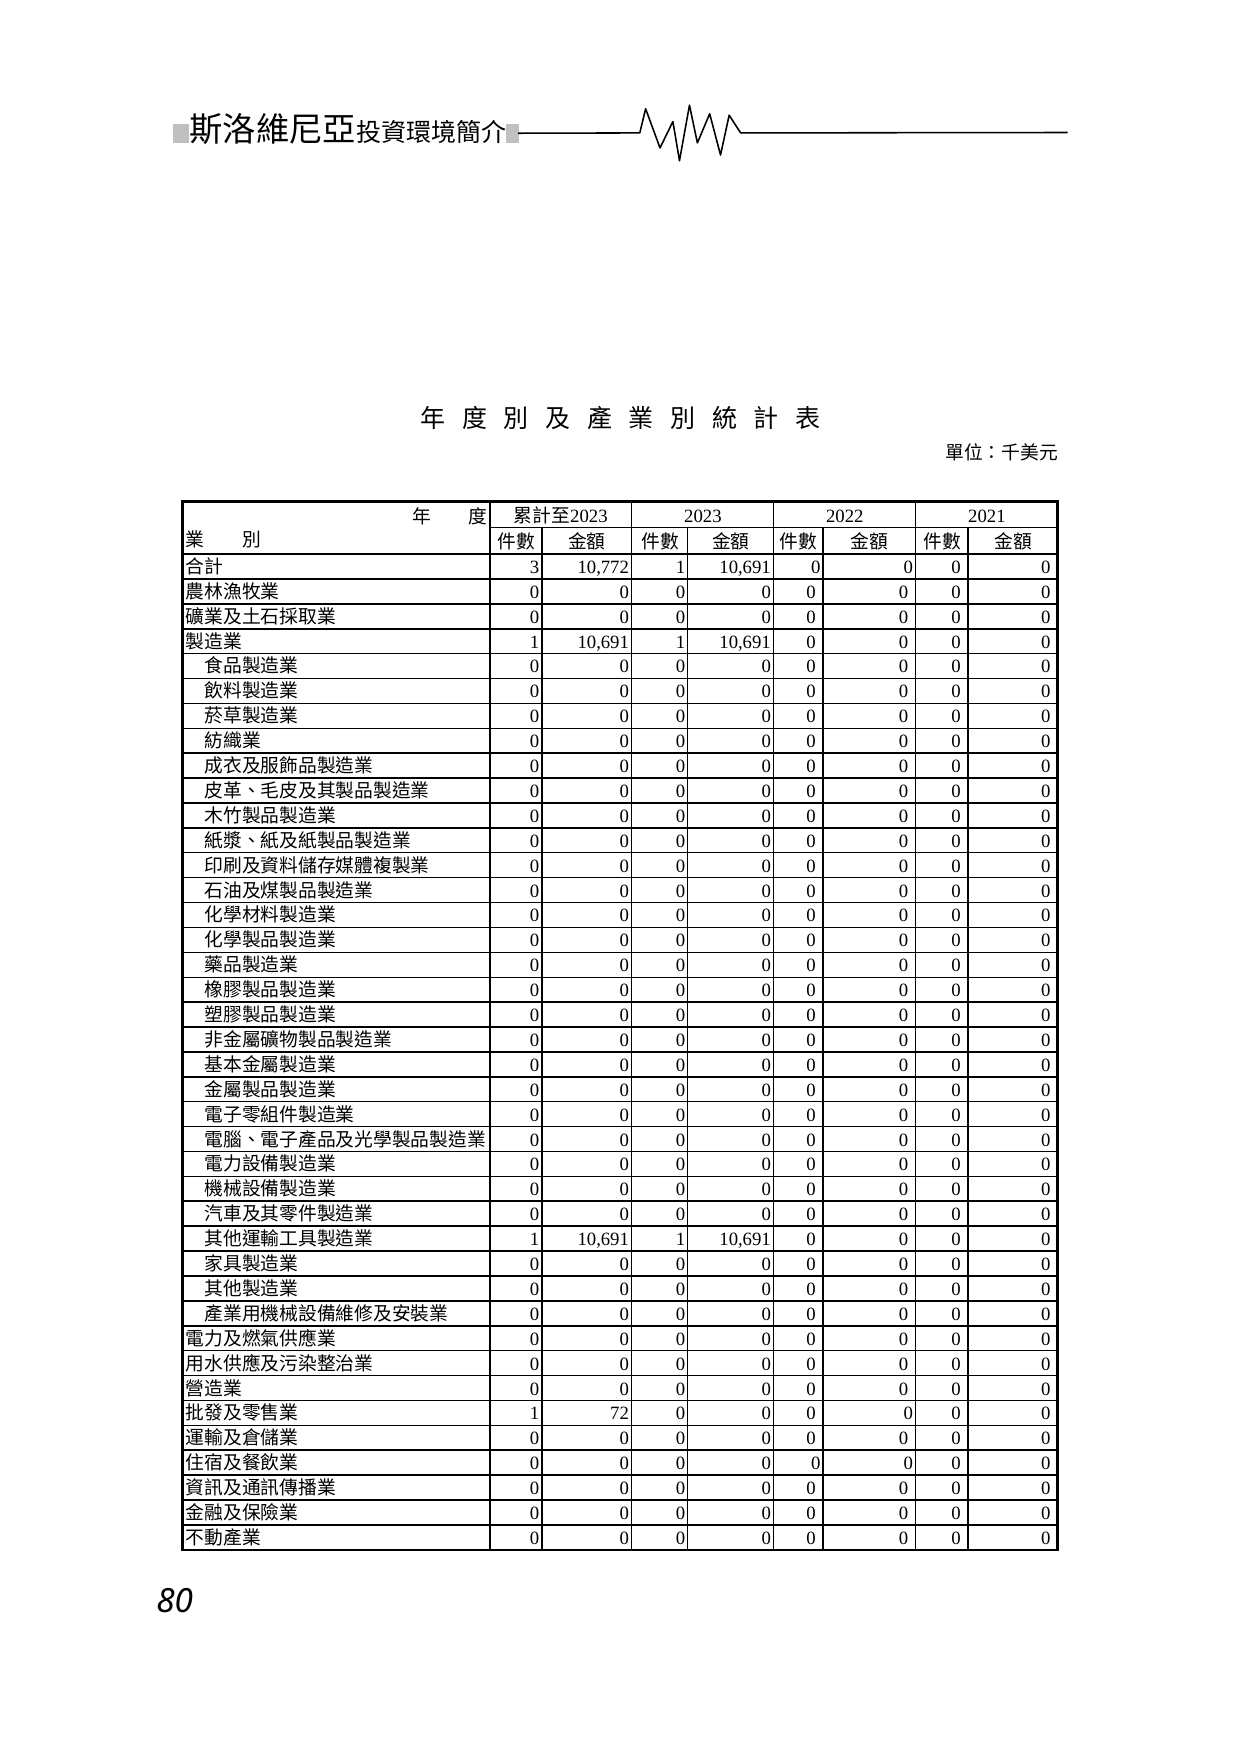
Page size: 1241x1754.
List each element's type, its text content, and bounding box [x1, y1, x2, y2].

table_cell 0 [491, 1526, 541, 1549]
table_cell 0 [969, 1028, 1056, 1051]
table_cell 0 [824, 580, 915, 603]
table_cell 0 [774, 605, 822, 628]
table_cell 0 [632, 853, 687, 877]
table_cell 0 [774, 1252, 822, 1275]
table_cell 橡膠製品製造業 [184, 978, 489, 1001]
table_header 2021 [916, 503, 1056, 527]
table_cell 0 [688, 804, 773, 827]
table_cell 0 [824, 1401, 915, 1424]
table_cell 0 [969, 754, 1056, 777]
table_cell 0 [543, 1003, 631, 1026]
table_cell 件數 [491, 528, 541, 553]
table_cell 0 [774, 1401, 822, 1424]
table_cell 0 [774, 654, 822, 678]
table_cell 0 [543, 928, 631, 951]
table_cell 0 [543, 1102, 631, 1126]
table_cell 0 [543, 1451, 631, 1474]
table_cell 0 [688, 704, 773, 727]
table_cell 0 [969, 555, 1056, 578]
table_cell 0 [491, 1053, 541, 1076]
table_cell 0 [774, 1277, 822, 1300]
table_cell 營造業 [184, 1376, 489, 1399]
table_cell 0 [491, 953, 541, 976]
table_cell 0 [632, 1476, 687, 1499]
table_cell 0 [543, 1053, 631, 1076]
table_cell 1 [632, 555, 687, 578]
table_cell 電力及燃氣供應業 [184, 1327, 489, 1350]
table_cell 0 [916, 1152, 967, 1176]
table_cell 0 [688, 605, 773, 628]
table_cell 0 [632, 804, 687, 827]
table_cell 0 [824, 1078, 915, 1101]
table_cell 0 [969, 1252, 1056, 1275]
table_cell 0 [916, 1202, 967, 1225]
table_cell 0 [632, 1252, 687, 1275]
table_cell 0 [916, 829, 967, 852]
table_cell 0 [632, 1053, 687, 1076]
table_cell 0 [543, 903, 631, 927]
table_cell 0 [632, 1526, 687, 1549]
table_cell 批發及零售業 [184, 1401, 489, 1424]
table_cell 0 [632, 1078, 687, 1101]
table_cell 0 [632, 754, 687, 777]
table_cell 1 [491, 1227, 541, 1250]
table_cell 0 [543, 978, 631, 1001]
table_cell 0 [774, 928, 822, 951]
table_cell 0 [916, 754, 967, 777]
table_cell 0 [491, 605, 541, 628]
table_cell 0 [632, 978, 687, 1001]
table_cell 0 [824, 1451, 915, 1474]
table_cell 0 [543, 704, 631, 727]
table_cell 0 [969, 1451, 1056, 1474]
table_header 2023 [632, 503, 773, 527]
table_cell 10,772 [543, 555, 631, 578]
table_cell 0 [491, 704, 541, 727]
table_cell 0 [688, 1127, 773, 1151]
table_cell 0 [632, 1501, 687, 1524]
table_cell 0 [774, 1302, 822, 1325]
table_cell 0 [969, 1526, 1056, 1549]
table_cell 0 [543, 754, 631, 777]
table_cell 非金屬礦物製品製造業 [184, 1028, 489, 1051]
table_cell 0 [632, 878, 687, 902]
table_cell 其他製造業 [184, 1277, 489, 1300]
table_cell 0 [688, 878, 773, 902]
table_cell 1 [491, 630, 541, 653]
table_cell 0 [491, 1277, 541, 1300]
table_cell 0 [632, 1003, 687, 1026]
table_cell 0 [543, 1202, 631, 1225]
table_cell 0 [916, 1227, 967, 1250]
table_cell 10,691 [688, 630, 773, 653]
table_cell 0 [969, 1277, 1056, 1300]
table_cell 0 [774, 1102, 822, 1126]
table_header 2022 [774, 503, 915, 527]
table_cell 0 [774, 630, 822, 653]
table_cell 0 [491, 729, 541, 752]
table_cell 0 [632, 1376, 687, 1399]
table_cell 0 [969, 605, 1056, 628]
table_cell 0 [543, 1177, 631, 1200]
table_cell 0 [824, 978, 915, 1001]
table_cell 0 [824, 1252, 915, 1275]
table_cell 食品製造業 [184, 654, 489, 678]
table_cell 0 [969, 654, 1056, 678]
table_cell 0 [916, 704, 967, 727]
table_cell 0 [543, 1327, 631, 1350]
table_cell 0 [824, 1327, 915, 1350]
table_cell 礦業及土石採取業 [184, 605, 489, 628]
table_cell 0 [824, 1053, 915, 1076]
table_cell 0 [824, 1152, 915, 1176]
table_cell 0 [774, 953, 822, 976]
table_cell 0 [969, 978, 1056, 1001]
table_cell 0 [916, 853, 967, 877]
table_cell 0 [491, 1028, 541, 1051]
table_cell 0 [774, 1152, 822, 1176]
table_cell 0 [916, 1327, 967, 1350]
table_cell 0 [688, 1277, 773, 1300]
table_cell 金額 [969, 528, 1056, 553]
table_cell 0 [688, 1252, 773, 1275]
table_cell 0 [916, 1526, 967, 1549]
table_cell 0 [916, 1003, 967, 1026]
table_cell 0 [774, 580, 822, 603]
table_cell 0 [824, 928, 915, 951]
table_cell 0 [491, 679, 541, 702]
table_cell 0 [916, 555, 967, 578]
table_cell 0 [969, 1127, 1056, 1151]
table_cell 0 [688, 1376, 773, 1399]
table_cell 0 [491, 1177, 541, 1200]
table_cell 0 [969, 1302, 1056, 1325]
table_cell 0 [916, 1501, 967, 1524]
table_cell 0 [824, 1476, 915, 1499]
table_cell 0 [632, 779, 687, 802]
table_cell 0 [688, 928, 773, 951]
table_cell 0 [491, 1501, 541, 1524]
table_cell 0 [916, 928, 967, 951]
table_cell 印刷及資料儲存媒體複製業 [184, 853, 489, 877]
table_cell 0 [969, 1078, 1056, 1101]
table_cell 0 [491, 903, 541, 927]
table_cell 藥品製造業 [184, 953, 489, 976]
table_cell 0 [688, 1526, 773, 1549]
table_cell 0 [824, 605, 915, 628]
table_cell 0 [543, 1351, 631, 1375]
table_cell 0 [824, 555, 915, 578]
table_cell 0 [491, 1127, 541, 1151]
table_cell 0 [632, 1327, 687, 1350]
table_cell 0 [774, 903, 822, 927]
table_cell 0 [543, 1302, 631, 1325]
table_cell 0 [774, 729, 822, 752]
table_cell 0 [491, 804, 541, 827]
table_cell 10,691 [688, 555, 773, 578]
table_cell 0 [632, 704, 687, 727]
table_cell 機械設備製造業 [184, 1177, 489, 1200]
table_cell 石油及煤製品製造業 [184, 878, 489, 902]
table_cell 0 [969, 1501, 1056, 1524]
table_cell 0 [491, 1252, 541, 1275]
table_cell 0 [969, 1227, 1056, 1250]
table_cell 0 [688, 1476, 773, 1499]
table_cell 0 [491, 779, 541, 802]
table_cell 0 [824, 1202, 915, 1225]
table_cell 0 [969, 1376, 1056, 1399]
table_cell 0 [916, 580, 967, 603]
table_cell 0 [688, 1053, 773, 1076]
table_cell 0 [916, 1401, 967, 1424]
table_cell 0 [491, 853, 541, 877]
table_cell 0 [543, 729, 631, 752]
table_cell 木竹製品製造業 [184, 804, 489, 827]
table_cell 0 [632, 1202, 687, 1225]
table_cell 0 [491, 1426, 541, 1449]
table_cell 0 [632, 1401, 687, 1424]
table_cell 菸草製造業 [184, 704, 489, 727]
table_cell 0 [543, 1078, 631, 1101]
table_cell 金額 [543, 528, 631, 553]
table_cell 0 [824, 1426, 915, 1449]
table_cell 0 [632, 729, 687, 752]
table_cell 0 [916, 779, 967, 802]
table_cell 0 [916, 1102, 967, 1126]
table_cell 0 [916, 1252, 967, 1275]
table_cell 0 [688, 1028, 773, 1051]
table_cell 0 [916, 1376, 967, 1399]
table_cell 0 [824, 804, 915, 827]
table_cell 皮革、毛皮及其製品製造業 [184, 779, 489, 802]
table_cell 0 [824, 853, 915, 877]
table_cell 0 [774, 804, 822, 827]
table_cell 0 [916, 679, 967, 702]
table_cell 0 [824, 1277, 915, 1300]
table_cell 0 [969, 1003, 1056, 1026]
table_cell 0 [688, 1327, 773, 1350]
table_cell 0 [491, 829, 541, 852]
table_cell 0 [632, 679, 687, 702]
table_cell 0 [916, 1078, 967, 1101]
table_cell 0 [969, 903, 1056, 927]
table_cell 0 [632, 580, 687, 603]
table_cell 0 [774, 853, 822, 877]
table_cell 0 [543, 1526, 631, 1549]
table_cell 0 [543, 580, 631, 603]
table_cell 0 [491, 928, 541, 951]
table_cell 0 [774, 1327, 822, 1350]
table_cell 0 [491, 580, 541, 603]
table_cell 飲料製造業 [184, 679, 489, 702]
table_cell 件數 [916, 528, 967, 553]
table_cell 0 [632, 1177, 687, 1200]
table_cell 0 [543, 829, 631, 852]
table_cell 0 [824, 1351, 915, 1375]
text 單位：千美元 [183, 438, 1058, 465]
table_cell 資訊及通訊傳播業 [184, 1476, 489, 1499]
table_cell 0 [916, 903, 967, 927]
table_cell 0 [774, 1227, 822, 1250]
table_cell 0 [543, 1426, 631, 1449]
table_cell 電力設備製造業 [184, 1152, 489, 1176]
table_cell 運輸及倉儲業 [184, 1426, 489, 1449]
table_cell 0 [969, 630, 1056, 653]
table_cell 0 [491, 1476, 541, 1499]
table_cell 金額 [688, 528, 773, 553]
table_cell 0 [688, 829, 773, 852]
table_cell 0 [543, 1152, 631, 1176]
table_cell 0 [632, 1426, 687, 1449]
table_cell 0 [916, 953, 967, 976]
table_cell 0 [824, 1003, 915, 1026]
table_cell 0 [774, 679, 822, 702]
table_cell 0 [774, 1028, 822, 1051]
table_cell 0 [688, 1302, 773, 1325]
table_cell 0 [688, 1401, 773, 1424]
table_cell 0 [774, 1451, 822, 1474]
table_cell 0 [916, 978, 967, 1001]
table_cell 0 [688, 580, 773, 603]
table_cell 0 [824, 1102, 915, 1126]
table_cell 0 [969, 1152, 1056, 1176]
table_cell 0 [774, 779, 822, 802]
table_cell 件數 [632, 528, 687, 553]
table_cell 1 [491, 1401, 541, 1424]
text 年度別及產業別統計表 [183, 375, 1058, 438]
table_cell 0 [916, 1426, 967, 1449]
table_cell 農林漁牧業 [184, 580, 489, 603]
table_cell 件數 [774, 528, 822, 553]
table_cell 0 [824, 1028, 915, 1051]
table_cell 0 [632, 928, 687, 951]
table_cell 0 [916, 878, 967, 902]
table_cell 0 [824, 1227, 915, 1250]
table_cell 0 [916, 1127, 967, 1151]
table_cell 0 [774, 1376, 822, 1399]
table_cell 0 [969, 804, 1056, 827]
table_cell 1 [632, 630, 687, 653]
table_cell 10,691 [543, 630, 631, 653]
table_cell 0 [824, 754, 915, 777]
table_cell 0 [774, 978, 822, 1001]
table_cell 0 [632, 1277, 687, 1300]
table_cell 0 [632, 1152, 687, 1176]
table_cell 0 [491, 1152, 541, 1176]
table_cell 0 [824, 1501, 915, 1524]
table_cell 0 [916, 1028, 967, 1051]
table_cell 0 [632, 1351, 687, 1375]
table_cell 0 [491, 1202, 541, 1225]
table_cell 0 [774, 754, 822, 777]
table_cell 其他運輸工具製造業 [184, 1227, 489, 1250]
table_cell 0 [916, 1053, 967, 1076]
table_cell 0 [824, 829, 915, 852]
table_header 累計至2023 [491, 503, 631, 527]
table_cell 0 [491, 878, 541, 902]
table_cell 0 [916, 1476, 967, 1499]
table_cell 0 [543, 804, 631, 827]
table_cell 0 [969, 1401, 1056, 1424]
table_cell 0 [543, 1476, 631, 1499]
table_cell 0 [774, 1202, 822, 1225]
table_cell 0 [916, 729, 967, 752]
table_cell 0 [688, 853, 773, 877]
table_cell 0 [543, 779, 631, 802]
table_cell 成衣及服飾品製造業 [184, 754, 489, 777]
table_cell 0 [491, 1102, 541, 1126]
table_cell 0 [491, 978, 541, 1001]
table_cell 0 [543, 1127, 631, 1151]
table_cell 0 [543, 1376, 631, 1399]
table_cell 0 [969, 1202, 1056, 1225]
table_cell 0 [491, 1003, 541, 1026]
table_cell 0 [969, 580, 1056, 603]
table_cell 化學材料製造業 [184, 903, 489, 927]
table_cell 0 [774, 1078, 822, 1101]
table_cell 0 [824, 1127, 915, 1151]
table_cell 0 [824, 1376, 915, 1399]
table_cell 0 [969, 1053, 1056, 1076]
table_cell 0 [688, 978, 773, 1001]
table_cell 0 [543, 953, 631, 976]
table_cell 0 [774, 1177, 822, 1200]
table_cell 0 [916, 1277, 967, 1300]
table_cell 電腦、電子產品及光學製品製造業 [184, 1127, 489, 1151]
table_cell 0 [632, 953, 687, 976]
table_cell 0 [969, 1351, 1056, 1375]
table_cell 0 [824, 630, 915, 653]
table_cell 0 [916, 1302, 967, 1325]
table_cell 0 [969, 1102, 1056, 1126]
table_cell 0 [688, 1102, 773, 1126]
table_cell 0 [491, 1302, 541, 1325]
table_cell 塑膠製品製造業 [184, 1003, 489, 1026]
table_cell 0 [688, 1451, 773, 1474]
table_cell 0 [543, 605, 631, 628]
table_cell 0 [543, 853, 631, 877]
table_cell 0 [774, 1127, 822, 1151]
table_cell 72 [543, 1401, 631, 1424]
table_cell 3 [491, 555, 541, 578]
table_cell 0 [491, 754, 541, 777]
table_cell 0 [969, 1327, 1056, 1350]
table_cell 0 [969, 928, 1056, 951]
table_cell 住宿及餐飲業 [184, 1451, 489, 1474]
table_cell 0 [632, 1102, 687, 1126]
table_cell 0 [543, 1028, 631, 1051]
table_cell 0 [543, 654, 631, 678]
table_cell 0 [969, 953, 1056, 976]
table_cell 0 [774, 704, 822, 727]
table_cell 金融及保險業 [184, 1501, 489, 1524]
table_cell 10,691 [688, 1227, 773, 1250]
table_cell 0 [824, 654, 915, 678]
table_cell 0 [632, 1451, 687, 1474]
table_cell 0 [824, 1526, 915, 1549]
table_cell 0 [916, 654, 967, 678]
table_cell 0 [916, 1177, 967, 1200]
table_cell 基本金屬製造業 [184, 1053, 489, 1076]
table_cell 電子零組件製造業 [184, 1102, 489, 1126]
table_cell 0 [543, 1252, 631, 1275]
table_cell 0 [688, 754, 773, 777]
table_cell 0 [688, 1152, 773, 1176]
table_header 年 度 業 別 [184, 503, 489, 553]
table_cell 0 [543, 878, 631, 902]
table_cell 0 [774, 1426, 822, 1449]
table_cell 0 [774, 1501, 822, 1524]
table_cell 0 [491, 1327, 541, 1350]
table_cell 0 [774, 829, 822, 852]
table_cell 0 [774, 878, 822, 902]
table_cell 1 [632, 1227, 687, 1250]
table_cell 合計 [184, 555, 489, 578]
table_cell 0 [543, 1277, 631, 1300]
table_cell 0 [774, 1003, 822, 1026]
table_cell 0 [688, 953, 773, 976]
table_cell 金額 [824, 528, 915, 553]
table_cell 0 [824, 679, 915, 702]
table_cell 0 [969, 679, 1056, 702]
table_cell 0 [824, 953, 915, 976]
table_cell 0 [688, 1202, 773, 1225]
table_cell 0 [632, 654, 687, 678]
table_cell 0 [632, 1302, 687, 1325]
table_cell 0 [916, 1351, 967, 1375]
table_cell 0 [824, 779, 915, 802]
table_cell 0 [688, 1078, 773, 1101]
table_cell 0 [969, 1426, 1056, 1449]
table_cell 紙漿、紙及紙製品製造業 [184, 829, 489, 852]
table_cell 製造業 [184, 630, 489, 653]
table_cell 0 [916, 1451, 967, 1474]
table_cell 0 [969, 1476, 1056, 1499]
table_cell 0 [969, 853, 1056, 877]
table_cell 0 [916, 630, 967, 653]
table_cell 0 [632, 829, 687, 852]
table_cell 0 [969, 729, 1056, 752]
table_cell 0 [688, 654, 773, 678]
table_cell 紡織業 [184, 729, 489, 752]
table_cell 0 [774, 1476, 822, 1499]
table_cell 0 [774, 1053, 822, 1076]
table_cell 0 [969, 829, 1056, 852]
table_cell 不動產業 [184, 1526, 489, 1549]
table_cell 0 [824, 903, 915, 927]
table_cell 0 [916, 804, 967, 827]
table_cell 0 [688, 1501, 773, 1524]
table_cell 0 [824, 704, 915, 727]
table_cell 0 [543, 679, 631, 702]
table_cell 0 [916, 605, 967, 628]
table_cell 0 [774, 555, 822, 578]
table_cell 0 [824, 729, 915, 752]
table_cell 0 [688, 1177, 773, 1200]
table_cell 0 [688, 1003, 773, 1026]
table_cell 汽車及其零件製造業 [184, 1202, 489, 1225]
table_cell 0 [491, 1376, 541, 1399]
table_cell 0 [824, 1177, 915, 1200]
table_cell 0 [774, 1526, 822, 1549]
table_cell 用水供應及污染整治業 [184, 1351, 489, 1375]
table_cell 0 [969, 878, 1056, 902]
table_cell 0 [632, 605, 687, 628]
table_cell 0 [491, 654, 541, 678]
table_cell 0 [491, 1451, 541, 1474]
table_cell 0 [824, 878, 915, 902]
table_cell 0 [969, 1177, 1056, 1200]
table_cell 0 [969, 779, 1056, 802]
table_cell 0 [491, 1078, 541, 1101]
table_cell 10,691 [543, 1227, 631, 1250]
table_cell 0 [632, 903, 687, 927]
table_cell 0 [688, 779, 773, 802]
table_cell 0 [824, 1302, 915, 1325]
table_cell 0 [632, 1127, 687, 1151]
table_cell 0 [688, 679, 773, 702]
table_cell 0 [969, 704, 1056, 727]
table_cell 0 [688, 1351, 773, 1375]
table_cell 家具製造業 [184, 1252, 489, 1275]
table_cell 0 [632, 1028, 687, 1051]
table_cell 0 [688, 1426, 773, 1449]
table_cell 金屬製品製造業 [184, 1078, 489, 1101]
table_cell 0 [688, 729, 773, 752]
table_cell 化學製品製造業 [184, 928, 489, 951]
table_cell 0 [688, 903, 773, 927]
table_cell 0 [543, 1501, 631, 1524]
table_cell 0 [774, 1351, 822, 1375]
table_cell 0 [491, 1351, 541, 1375]
table_cell 產業用機械設備維修及安裝業 [184, 1302, 489, 1325]
